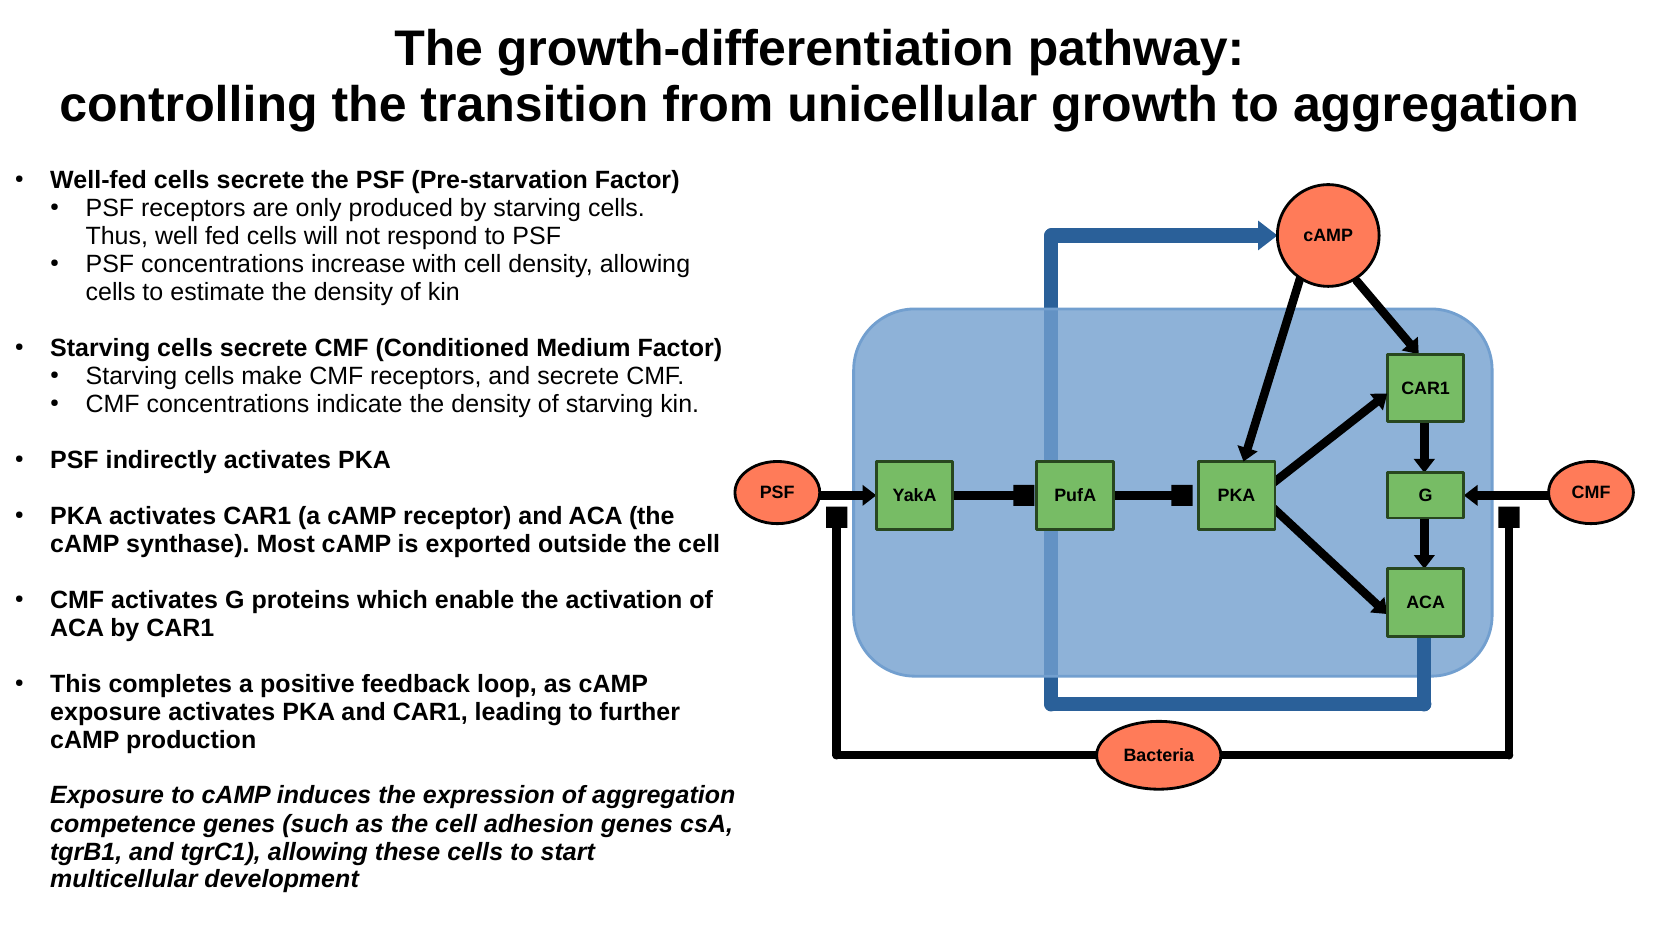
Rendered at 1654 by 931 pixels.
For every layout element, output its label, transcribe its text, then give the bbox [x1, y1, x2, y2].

picture [756, 177, 1654, 800]
title The growth-differentiation pathway: controlling the transition from unicellular growth to aggregation [23, 0, 1630, 160]
text_box Well-fed cells secrete the PSF (Pre-starvation Factor) PSF receptors are only produced by starving cells. Thus, well fed cells will not respond to PSF PSF concentrations increase with cell density, allowing cells to estimate the density of kin Starving cells secrete CMF (Conditioned Medium Factor) Starving cells make CMF receptors, and secrete CMF. CMF concentrations indicate the density of starving kin. PSF indirectly activates PKA PKA activates CAR1 (a cAMP receptor) and ACA (the cAMP synthase). Most cAMP is exported outside the cell CMF activates G proteins which enable the activation of ACA by CAR1 This completes a positive feedback loop, as cAMP exposure activates PKA and CAR1, leading to further cAMP production Exposure to cAMP induces the expression of aggregation competence genes (such as the cell adhesion genes csA, tgrB1, and tgrC1), allowing these cells to start multicellular development [0, 158, 756, 931]
